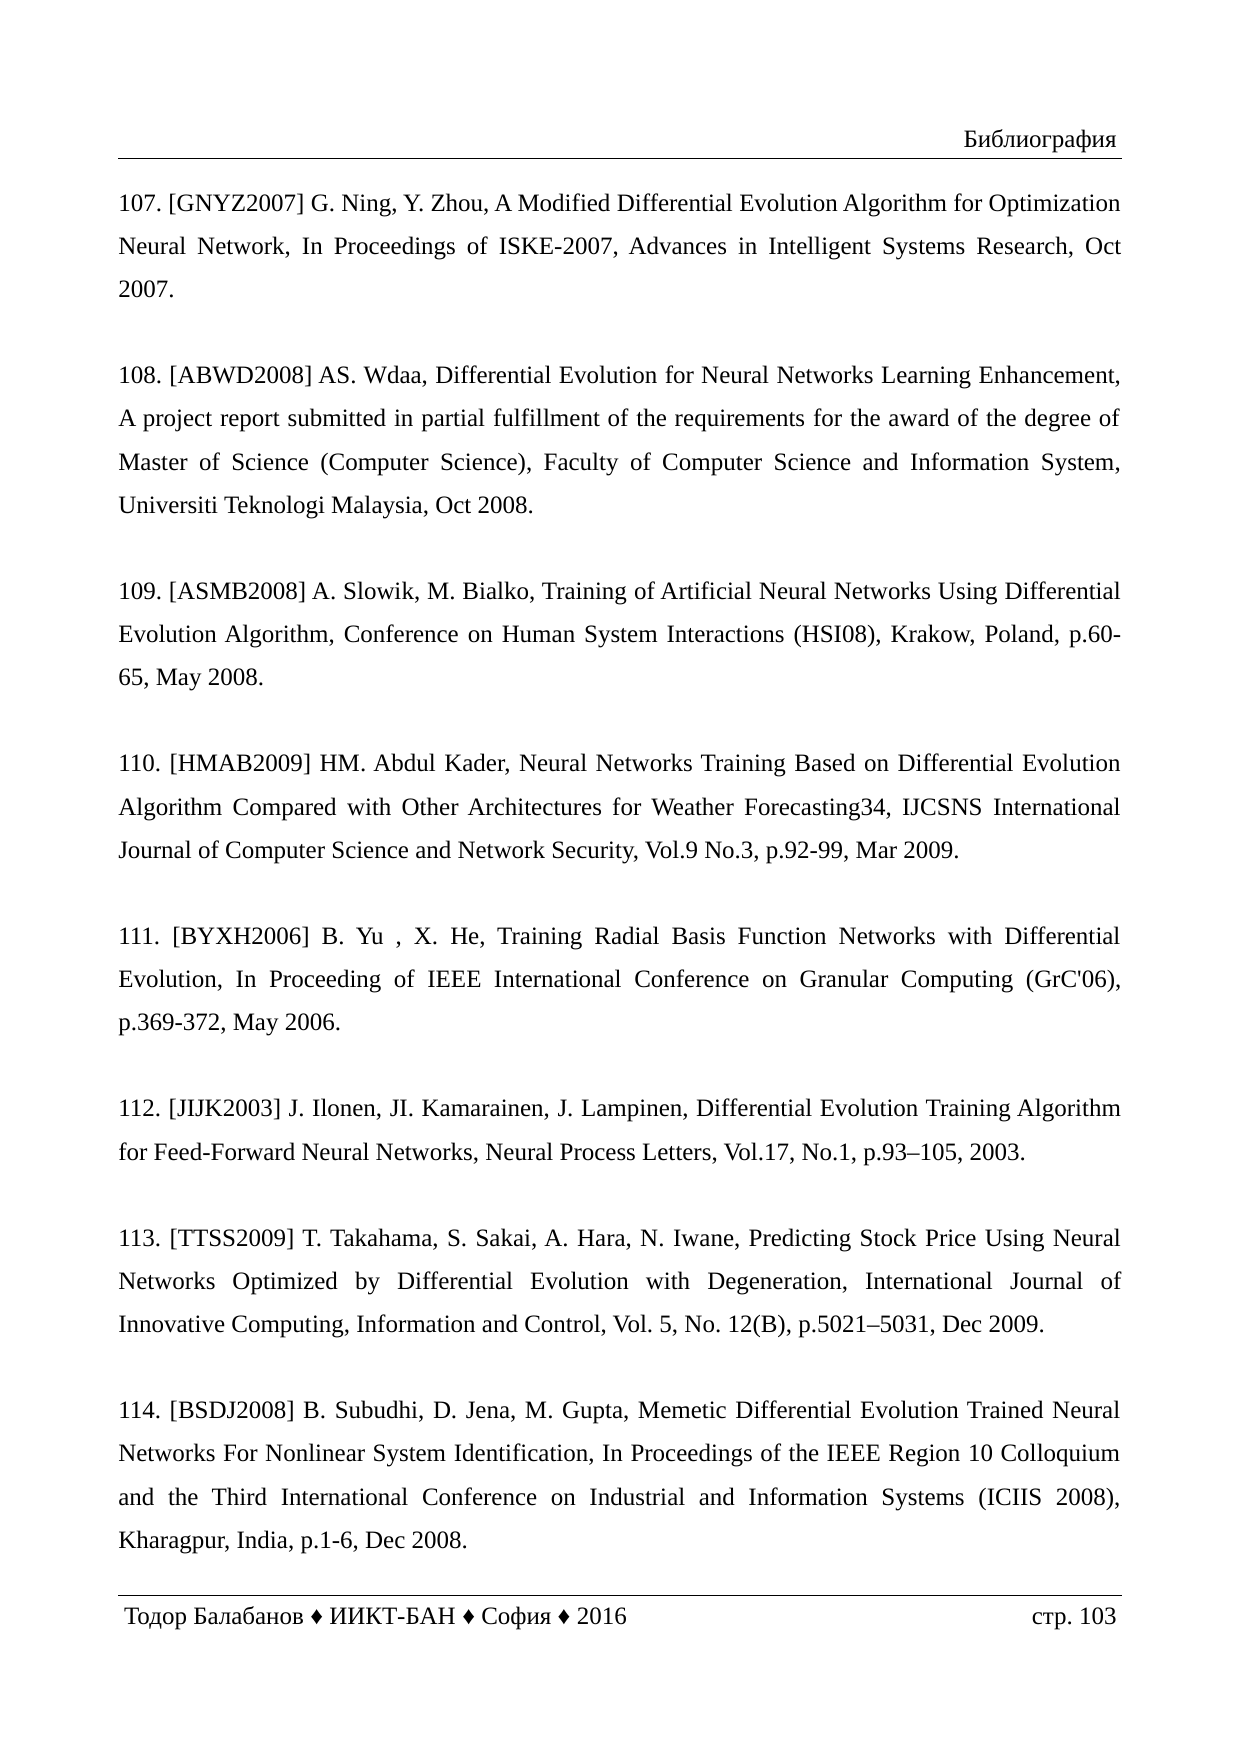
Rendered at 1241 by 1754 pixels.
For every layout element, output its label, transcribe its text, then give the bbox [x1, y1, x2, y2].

text 114. [BSDJ2008] B. Subudhi, D. Jena, M. Gupta, Memetic Differential Evolution Trained Neural Networks For Nonlinear System Identification, In Proceedings of the IEEE Region 10 Colloquium and the Third International Conference on Industrial and Information Systems (ICIIS 2008), Kharagpur, India, p.1-6, Dec 2008. [118, 1395, 1122, 1553]
text 109. [ASMB2008] A. Slowik, M. Bialko, Training of Artificial Neural Networks Using Differential Evolution Algorithm, Conference on Human System Interactions (HSI08), Krakow, Poland, p.60-65, May 2008. [118, 576, 1122, 691]
text 108. [ABWD2008] AS. Wdaa, Differential Evolution for Neural Networks Learning Enhancement, A project report submitted in partial fulfillment of the requirements for the award of the degree of Master of Science (Computer Science), Faculty of Computer Science and Information System, Universiti Teknologi Malaysia, Oct 2008. [118, 360, 1122, 518]
text 110. [HMAB2009] HM. Abdul Kader, Neural Networks Training Based on Differential Evolution Algorithm Compared with Other Architectures for Weather Forecasting34, IJCSNS International Journal of Computer Science and Network Security, Vol.9 No.3, p.92-99, Mar 2009. [118, 748, 1122, 863]
text 112. [JIJK2003] J. Ilonen, JI. Kamarainen, J. Lampinen, Differential Evolution Training Algorithm for Feed-Forward Neural Networks, Neural Process Letters, Vol.17, No.1, p.93–105, 2003. [118, 1093, 1122, 1165]
text 107. [GNYZ2007] G. Ning, Y. Zhou, A Modified Differential Evolution Algorithm for Optimization Neural Network, In Proceedings of ISKE-2007, Advances in Intelligent Systems Research, Oct 2007. [118, 188, 1122, 303]
text 111. [BYXH2006] B. Yu , X. He, Training Radial Basis Function Networks with Differential Evolution, In Proceeding of IEEE International Conference on Granular Computing (GrC'06), p.369-372, May 2006. [118, 921, 1122, 1036]
text 113. [TTSS2009] T. Takahama, S. Sakai, A. Hara, N. Iwane, Predicting Stock Price Using Neural Networks Optimized by Differential Evolution with Degeneration, International Journal of Innovative Computing, Information and Control, Vol. 5, No. 12(B), p.5021–5031, Dec 2009. [118, 1223, 1122, 1338]
